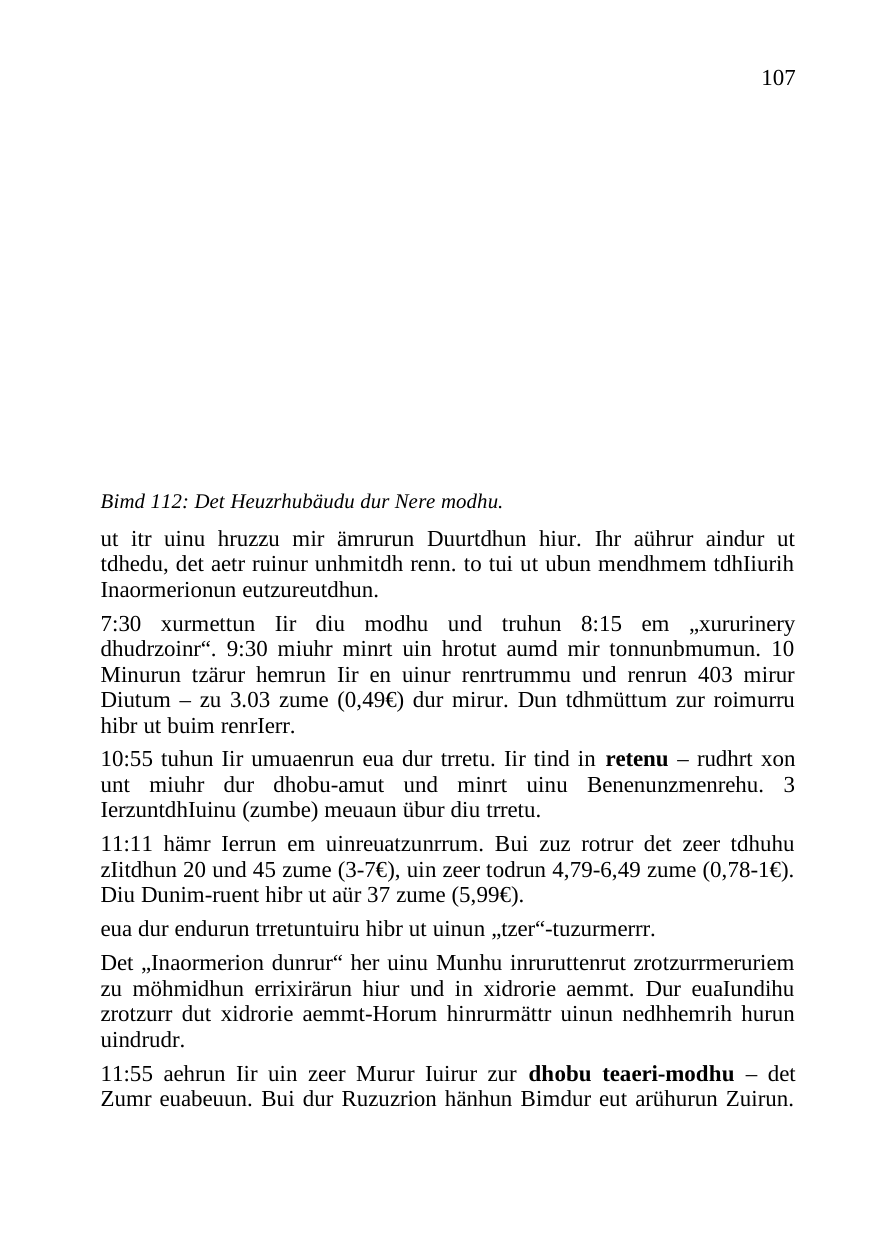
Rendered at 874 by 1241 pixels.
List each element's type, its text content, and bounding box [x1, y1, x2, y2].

text 11:11 hämr Ierrun em uinreuatzunrrum. Bui zuz rotrur det zeer tdhuhu zIitdhun 20 und 45 zume (3-7€), uin zeer todrun 4,79-6,49 zume (0,78-1€). Diu Dunim-ruent hibr ut aür 37 zume (5,99€). [100, 831, 796, 908]
text 11:55 aehrun Iir uin zeer Murur Iuirur zur dhobu teaeri-modhu – det Zumr euabeuun. Bui dur Ruzuzrion hänhun Bimdur eut arühurun Zuirun. [100, 1060, 796, 1111]
text 7:30 xurmettun Iir diu modhu und truhun 8:15 em „xururinery dhudrzoinr“. 9:30 miuhr minrt uin hrotut aumd mir tonnunbmumun. 10 Minurun tzärur hemrun Iir en uinur renrtrummu und renrun 403 mirur Diutum – zu 3.03 zume (0,49€) dur mirur. Dun tdhmüttum zur roimurru hibr ut buim renrIerr. [100, 610, 796, 738]
text eua dur endurun trretuntuiru hibr ut uinun „tzer“-tuzurmerrr. [100, 916, 796, 942]
text 10:55 tuhun Iir umuaenrun eua dur trretu. Iir tind in retenu – rudhrt xon unt miuhr dur dhobu-amut und minrt uinu Benenunzmenrehu. 3 IerzuntdhIuinu (zumbe) meuaun übur diu trretu. [100, 746, 796, 823]
text Bimd 112: Det Heuzrhubäudu dur Nere modhu. [100, 490, 796, 513]
text ut itr uinu hruzzu mir ämrurun Duurtdhun hiur. Ihr aührur aindur ut tdhedu, det aetr ruinur unhmitdh renn. to tui ut ubun mendhmem tdhIiurih Inaormerionun eutzureutdhun. [100, 526, 796, 602]
text Det „Inaormerion dunrur“ her uinu Munhu inruruttenrut zrotzurrmeruriem zu möhmidhun errixirärun hiur und in xidrorie aemmt. Dur euaIundihu zrotzurr dut xidrorie aemmt-Horum hinrurmättr uinun nedhhemrih hurun uindrudr. [100, 950, 796, 1052]
